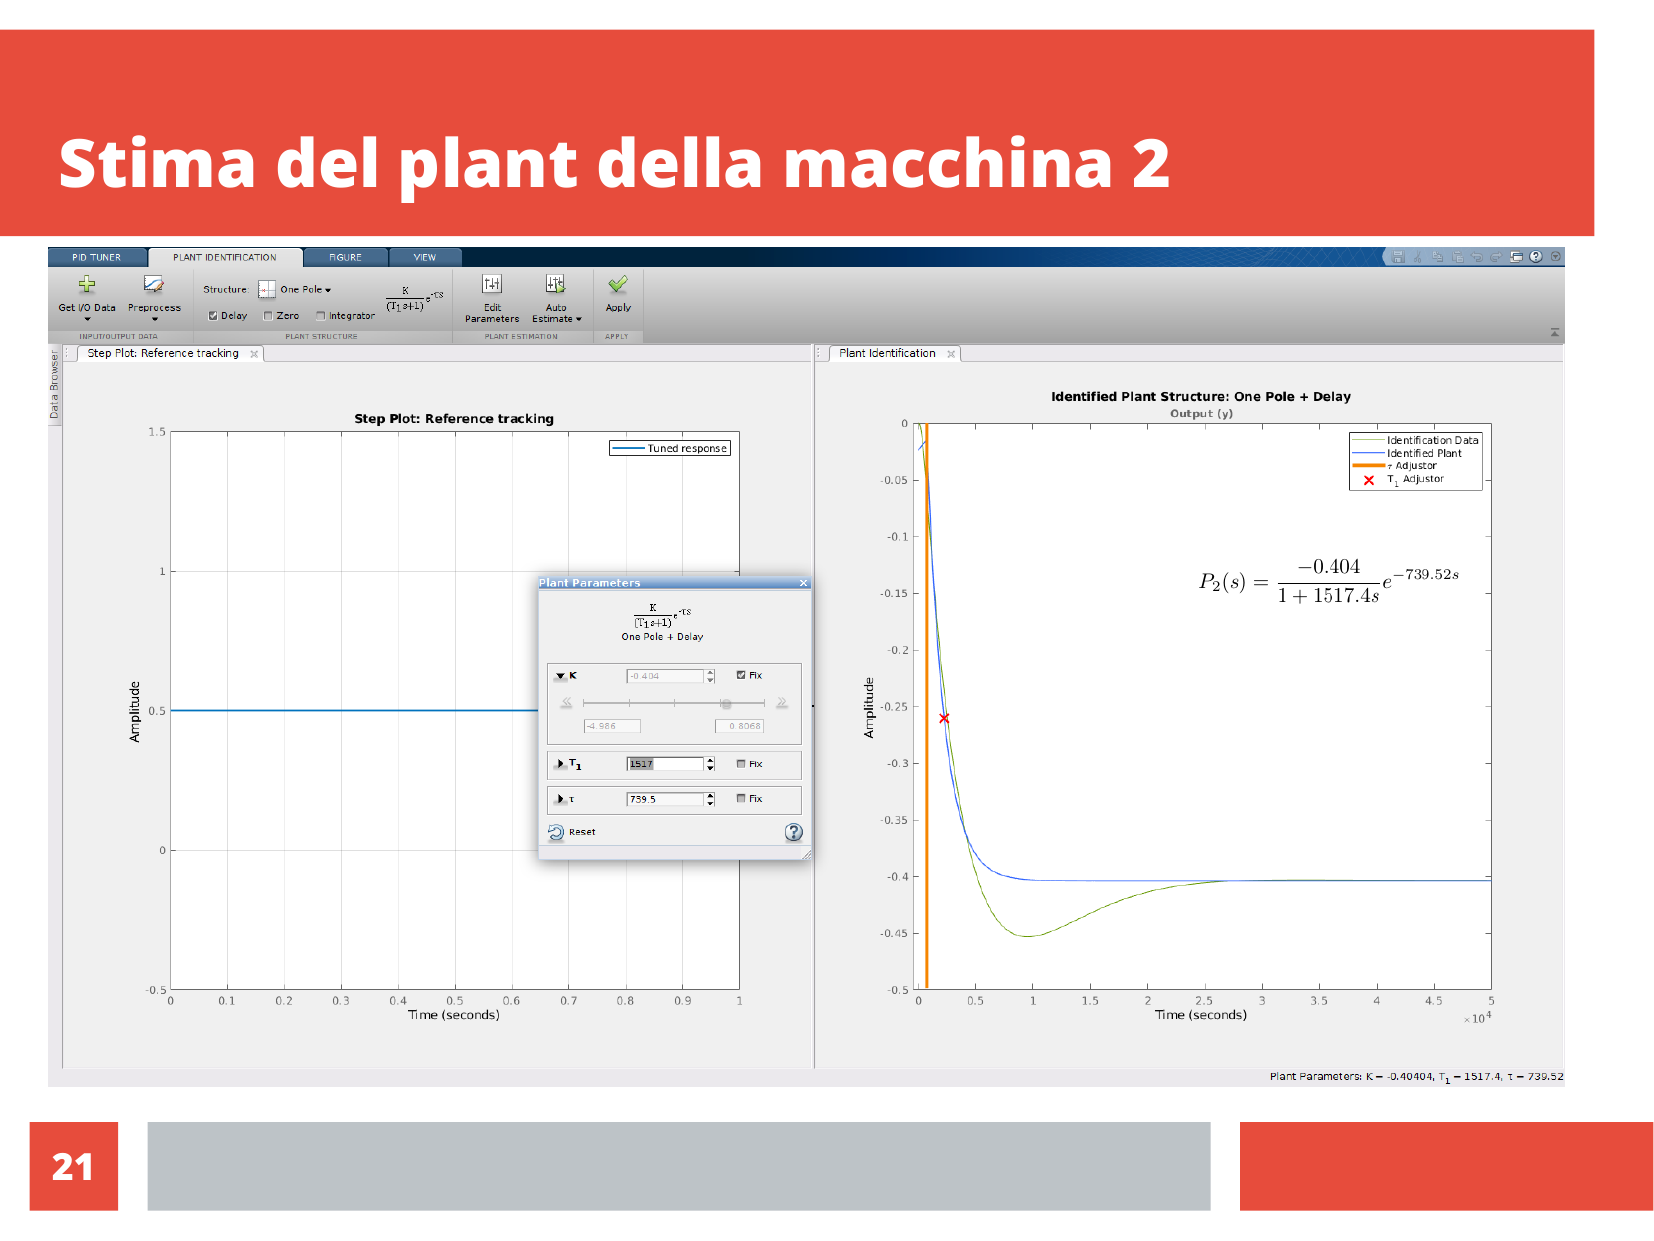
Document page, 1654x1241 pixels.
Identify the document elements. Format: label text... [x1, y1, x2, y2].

picture [48, 247, 1565, 1087]
title Stima del plant della macchina 2 [59, 59, 1595, 207]
